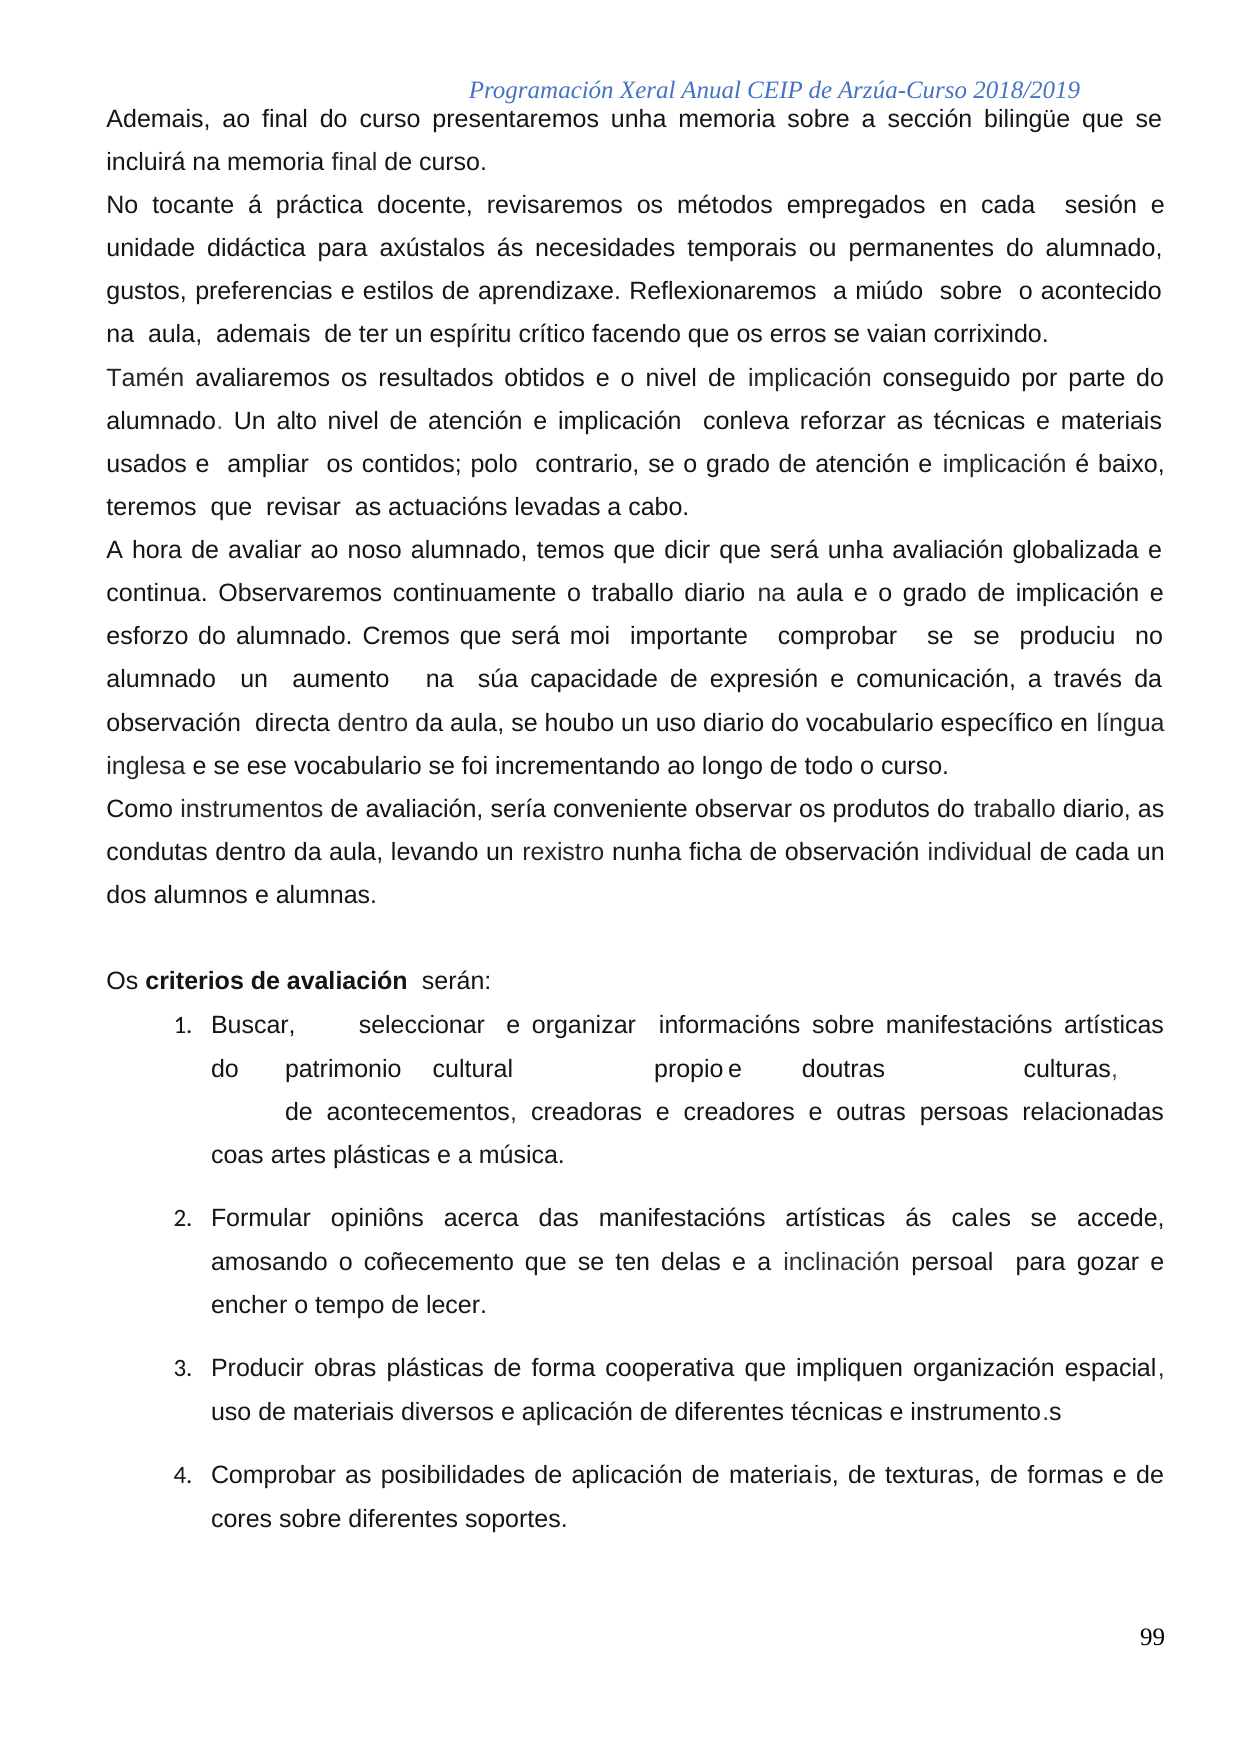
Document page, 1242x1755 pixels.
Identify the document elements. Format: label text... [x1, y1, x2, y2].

text Tamén avaliaremos os resultados obtidos e o nivel de implicación conseguido por parte do alumnado. Un alto nivel de atención e implicación conleva reforzar as técnicas e materiais usados e ampliar os contidos; polo contrario, se o grado de atención e implicación é baixo, teremos que revisar as actuacións levadas a cabo. [106, 362, 1164, 521]
text Ademais, ao final do curso presentaremos unha memoria sobre a sección bilingüe que se incluirá na memoria final de curso. [106, 104, 1164, 176]
list Buscar, seleccionar e organizar informacións sobre manifestacións artísticas do patrimonio cultural propio e doutras culturas, de acontecementos, creadoras e creadores e outras persoas relacionadas coas artes plásticas e a música. [173, 1009, 1164, 1169]
text A hora de avaliar ao noso alumnado, temos que dicir que será unha avaliación globalizada e continua. Observaremos continuamente o traballo diario na aula e o grado de implicación e esforzo do alumnado. Cremos que será moi importante comprobar se se produciu no alumnado un aumento na súa capacidade de expresión e comunicación, a través da observación directa dentro da aula, se houbo un uso diario do vocabulario específico en língua inglesa e se ese vocabulario se foi incrementando ao longo de todo o curso. [106, 535, 1164, 779]
text Os criterios de avaliación serán: [106, 966, 1164, 995]
list Comprobar as posibilidades de aplicación de materiais, de texturas, de formas e de cores sobre diferentes soportes. [173, 1459, 1164, 1533]
text Como instrumentos de avaliación, sería conveniente observar os produtos do traballo diario, as condutas dentro da aula, levando un rexistro nunha ficha de observación individual de cada un dos alumnos e alumnas. [106, 794, 1164, 909]
text No tocante á práctica docente, revisaremos os métodos empregados en cada sesión e unidade didáctica para axústalos ás necesidades temporais ou permanentes do alumnado, gustos, preferencias e estilos de aprendizaxe. Reflexionaremos a miúdo sobre o acontecido na aula, ademais de ter un espíritu crítico facendo que os erros se vaian corrixindo. [106, 190, 1164, 348]
list Producir obras plásticas de forma cooperativa que impliquen organización espacial, uso de materiais diversos e aplicación de diferentes técnicas e instrumento.s [173, 1352, 1164, 1426]
list Formular opiniôns acerca das manifestacións artísticas ás cales se accede, amosando o coñecemento que se ten delas e a inclinación persoal para gozar e encher o tempo de lecer. [173, 1202, 1164, 1319]
